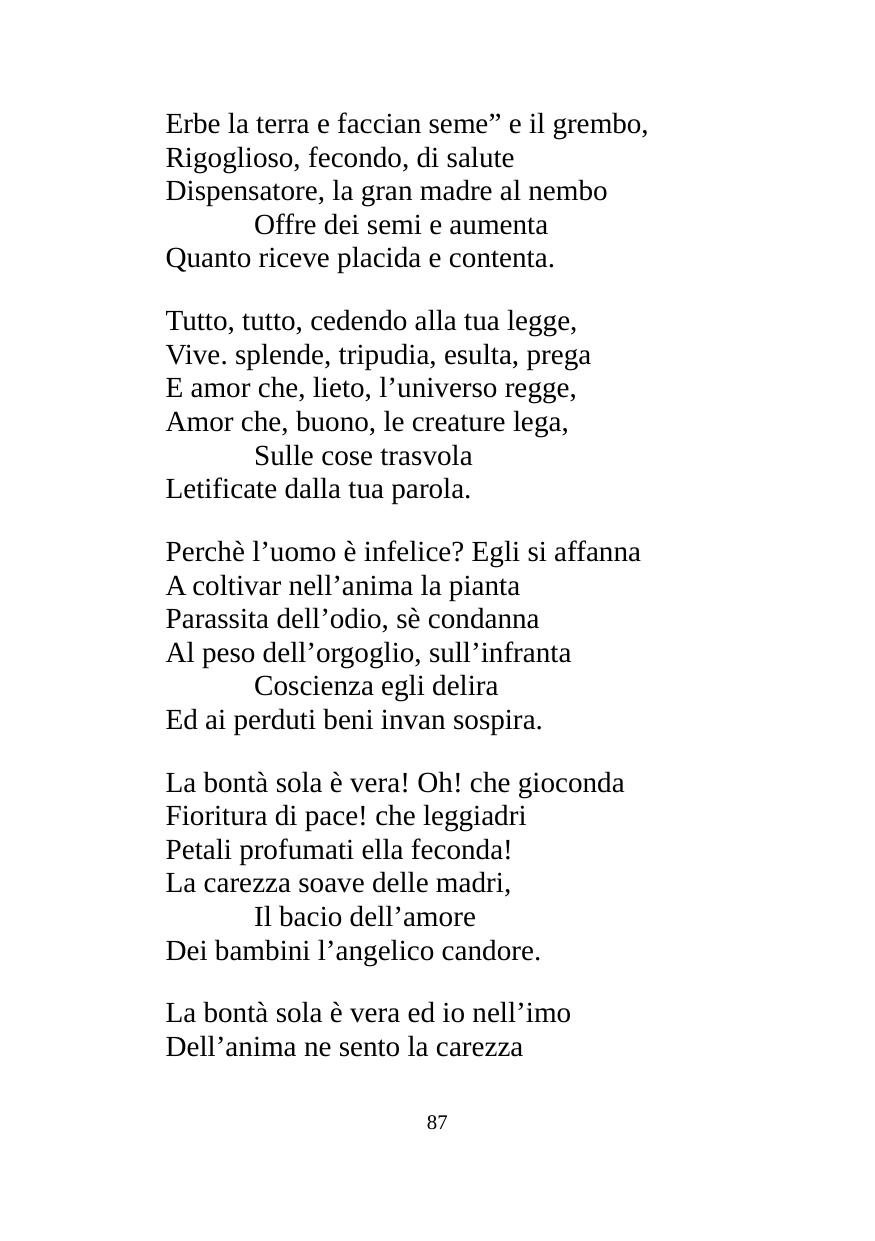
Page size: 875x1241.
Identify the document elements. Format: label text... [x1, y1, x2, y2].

text Offre dei semi e aumenta [254, 207, 768, 240]
text Coscienza egli delira [254, 668, 768, 702]
text Il bacio dell’amore [254, 899, 768, 933]
text La bontà sola è vera ed io nell’imo Dell’anima ne sento la carezza [165, 996, 768, 1063]
text Perchè l’uomo è infelice? Egli si affanna A coltivar nell’anima la pianta Parassita dell’odio, sè condanna Al peso dell’orgoglio, sull’infranta [165, 534, 768, 668]
text Quanto riceve placida e contenta. [106, 240, 768, 274]
text Letificate dalla tua parola. [106, 471, 768, 505]
text Sulle cose trasvola [254, 438, 768, 471]
text Tutto, tutto, cedendo alla tua legge, Vive. splende, tripudia, esulta, prega E amor che, lieto, l’universo regge, Amor che, buono, le creature lega, [165, 303, 768, 438]
text Dei bambini l’angelico candore. [106, 933, 768, 966]
text Erbe la terra e faccian seme” e il grembo, Rigoglioso, fecondo, di salute Dispensatore, la gran madre al nembo [165, 106, 768, 207]
text Ed ai perduti beni invan sospira. [106, 702, 768, 735]
text La bontà sola è vera! Oh! che gioconda Fioritura di pace! che leggiadri Petali profumati ella feconda! La carezza soave delle madri, [165, 765, 768, 899]
